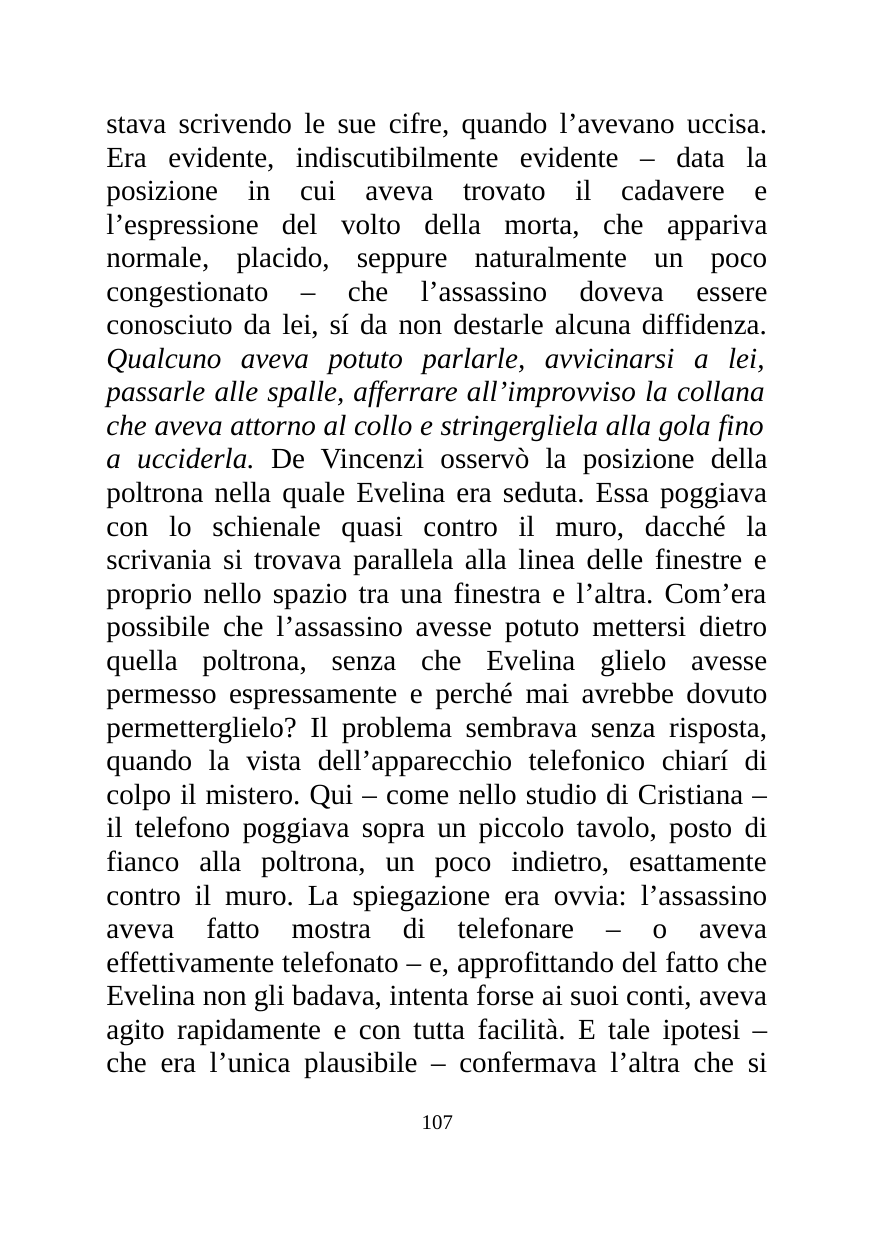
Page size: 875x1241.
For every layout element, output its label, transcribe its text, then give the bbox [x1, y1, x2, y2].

text stava scrivendo le sue cifre, quando l’avevano uccisa. Era evidente, indiscutibilmente evidente – data la posizione in cui aveva trovato il cadavere e l’espressione del volto della morta, che appariva normale, placido, seppure naturalmente un poco congestionato – che l’assassino doveva essere conosciuto da lei, sí da non destarle alcuna diffidenza. Qualcuno aveva potuto parlarle, avvicinarsi a lei, passarle alle spalle, afferrare all’improvviso la collana che aveva attorno al collo e stringergliela alla gola fino a ucciderla. De Vincenzi osservò la posizione della poltrona nella quale Evelina era seduta. Essa poggiava con lo schienale quasi contro il muro, dacché la scrivania si trovava parallela alla linea delle finestre e proprio nello spazio tra una finestra e l’altra. Com’era possibile che l’assassino avesse potuto mettersi dietro quella poltrona, senza che Evelina glielo avesse permesso espressamente e perché mai avrebbe dovuto permetterglielo? Il problema sembrava senza risposta, quando la vista dell’apparecchio telefonico chiarí di colpo il mistero. Qui – come nello studio di Cristiana – il telefono poggiava sopra un piccolo tavolo, posto di fianco alla poltrona, un poco indietro, esattamente contro il muro. La spiegazione era ovvia: l’assassino aveva fatto mostra di telefonare – o aveva effettivamente telefonato – e, approfittando del fatto che Evelina non gli badava, intenta forse ai suoi conti, aveva agito rapidamente e con tutta facilità. E tale ipotesi – che era l’unica plausibile – confermava l’altra che si [106, 106, 768, 1079]
